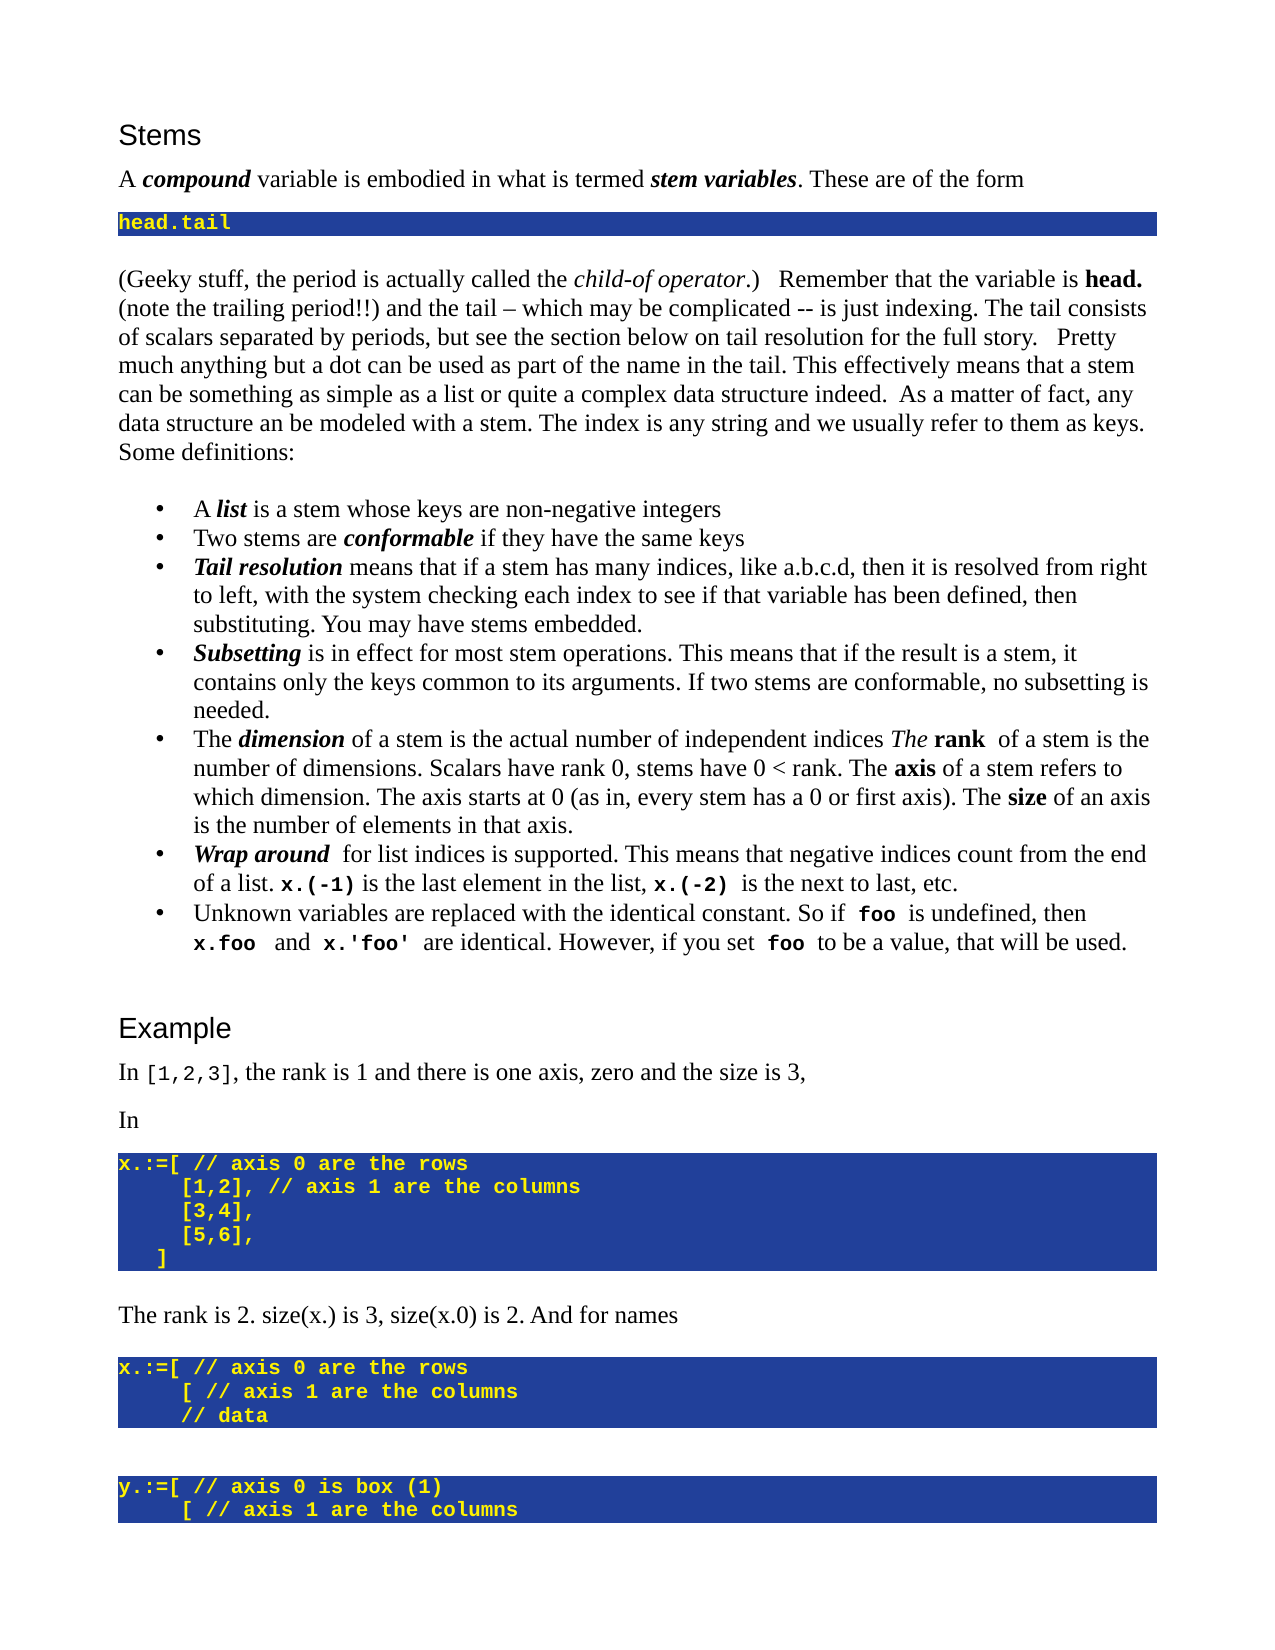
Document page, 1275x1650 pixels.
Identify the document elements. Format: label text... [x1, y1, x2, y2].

text // data [118, 1404, 1157, 1428]
list A list is a stem whose keys are non-negative integers [156, 494, 1157, 523]
text The rank is 2. size(x.) is 3, size(x.0) is 2. And for names [118, 1300, 1157, 1328]
text x.:=[ // axis 0 are the rows [118, 1357, 1157, 1381]
list Unknown variables are replaced with the identical constant. So if foo is undefined, then x.foo and x.'foo' are identical. However, if you set foo to be a value, that will be used. [156, 898, 1157, 957]
text ] [118, 1247, 1157, 1271]
list Tail resolution means that if a stem has many indices, like a.b.c.d, then it is resolved from right to left, with the system checking each index to see if that variable has been defined, then substituting. You may have stems embedded. [156, 552, 1157, 638]
list Two stems are conformable if they have the same keys [156, 523, 1157, 552]
text head.tail [118, 212, 1157, 236]
text y.:=[ // axis 0 is box (1) [118, 1476, 1157, 1499]
list Subsetting is in effect for most stem operations. This means that if the result is a stem, it contains only the keys common to its arguments. If two stems are conformable, no subsetting is needed. [156, 638, 1157, 724]
text [1,2], // axis 1 are the columns [118, 1176, 1157, 1200]
text [5,6], [118, 1224, 1157, 1247]
text A compound variable is embodied in what is termed stem variables. These are of the form [118, 164, 1157, 193]
text [ // axis 1 are the columns [118, 1381, 1157, 1404]
text [ // axis 1 are the columns [118, 1499, 1157, 1523]
text [3,4], [118, 1200, 1157, 1224]
list The dimension of a stem is the actual number of independent indices The rank of a stem is the number of dimensions. Scalars have rank 0, stems have 0 < rank. The axis of a stem refers to which dimension. The axis starts at 0 (as in, every stem has a 0 or first axis). The size of an axis is the number of elements in that axis. [156, 724, 1157, 839]
text In [118, 1105, 1157, 1134]
subtitle Stems [118, 118, 1157, 152]
subtitle Example [118, 1011, 1157, 1044]
text In [1,2,3], the rank is 1 and there is one axis, zero and the size is 3, [118, 1057, 1157, 1086]
list Wrap around for list indices is supported. This means that negative indices count from the end of a list. x.(-1) is the last element in the list, x.(-2) is the next to last, etc. [156, 839, 1157, 898]
text x.:=[ // axis 0 are the rows [118, 1153, 1157, 1176]
text (Geeky stuff, the period is actually called the child-of operator.) Remember that the variable is head. (note the trailing period!!) and the tail – which may be complicated -- is just indexing. The tail consists of scalars separated by periods, but see the section below on tail resolution for the full story. Pretty much anything but a dot can be used as part of the name in the tail. This effectively means that a stem can be something as simple as a list or quite a complex data structure indeed. As a matter of fact, any data structure an be modeled with a stem. The index is any string and we usually refer to them as keys. Some definitions: [118, 236, 1157, 494]
